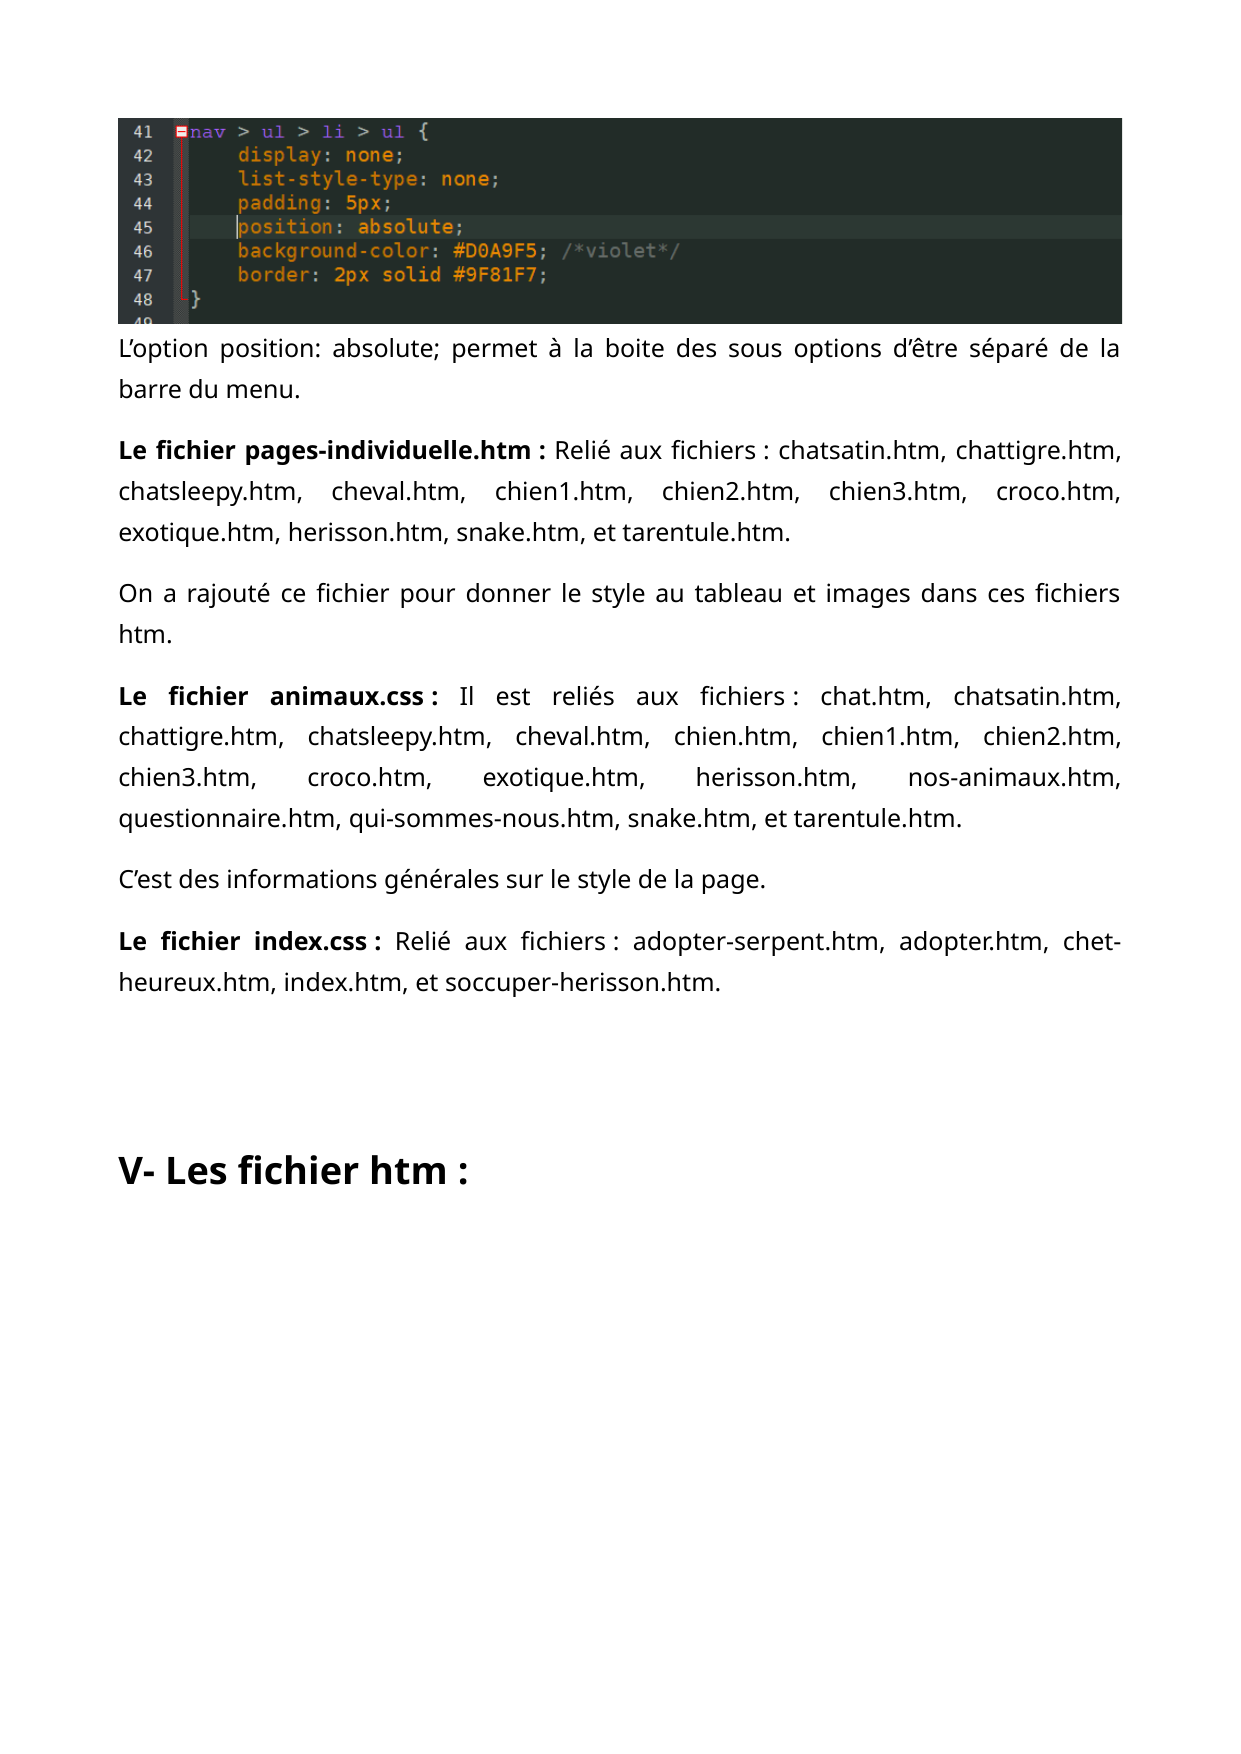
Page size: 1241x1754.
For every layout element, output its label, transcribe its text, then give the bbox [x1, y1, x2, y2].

text Le fichier animaux.css : Il est reliés aux fichiers : chat.htm, chatsatin.htm, chattigre.htm, chatsleepy.htm, cheval.htm, chien.htm, chien1.htm, chien2.htm, chien3.htm, croco.htm, exotique.htm, herisson.htm, nos-animaux.htm, questionnaire.htm, qui-sommes-nous.htm, snake.htm, et tarentule.htm. [118, 678, 1122, 835]
text L’option position: absolute; permet à la boite des sous options d’être séparé de la barre du menu. [118, 324, 1122, 405]
text On a rajouté ce fichier pour donner le style au tableau et images dans ces fichiers htm. [118, 576, 1122, 651]
text C’est des informations générales sur le style de la page. [118, 862, 1122, 896]
text Le fichier pages-individuelle.htm : Relié aux fichiers : chatsatin.htm, chattigre.htm, chatsleepy.htm, cheval.htm, chien1.htm, chien2.htm, chien3.htm, croco.htm, exotique.htm, herisson.htm, snake.htm, et tarentule.htm. [118, 433, 1122, 548]
subtitle Les fichier htm : [118, 1144, 1122, 1196]
picture [118, 118, 1123, 324]
text Le fichier index.css : Relié aux fichiers : adopter-serpent.htm, adopter.htm, chet-heureux.htm, index.htm, et soccuper-herisson.htm. [118, 923, 1122, 998]
